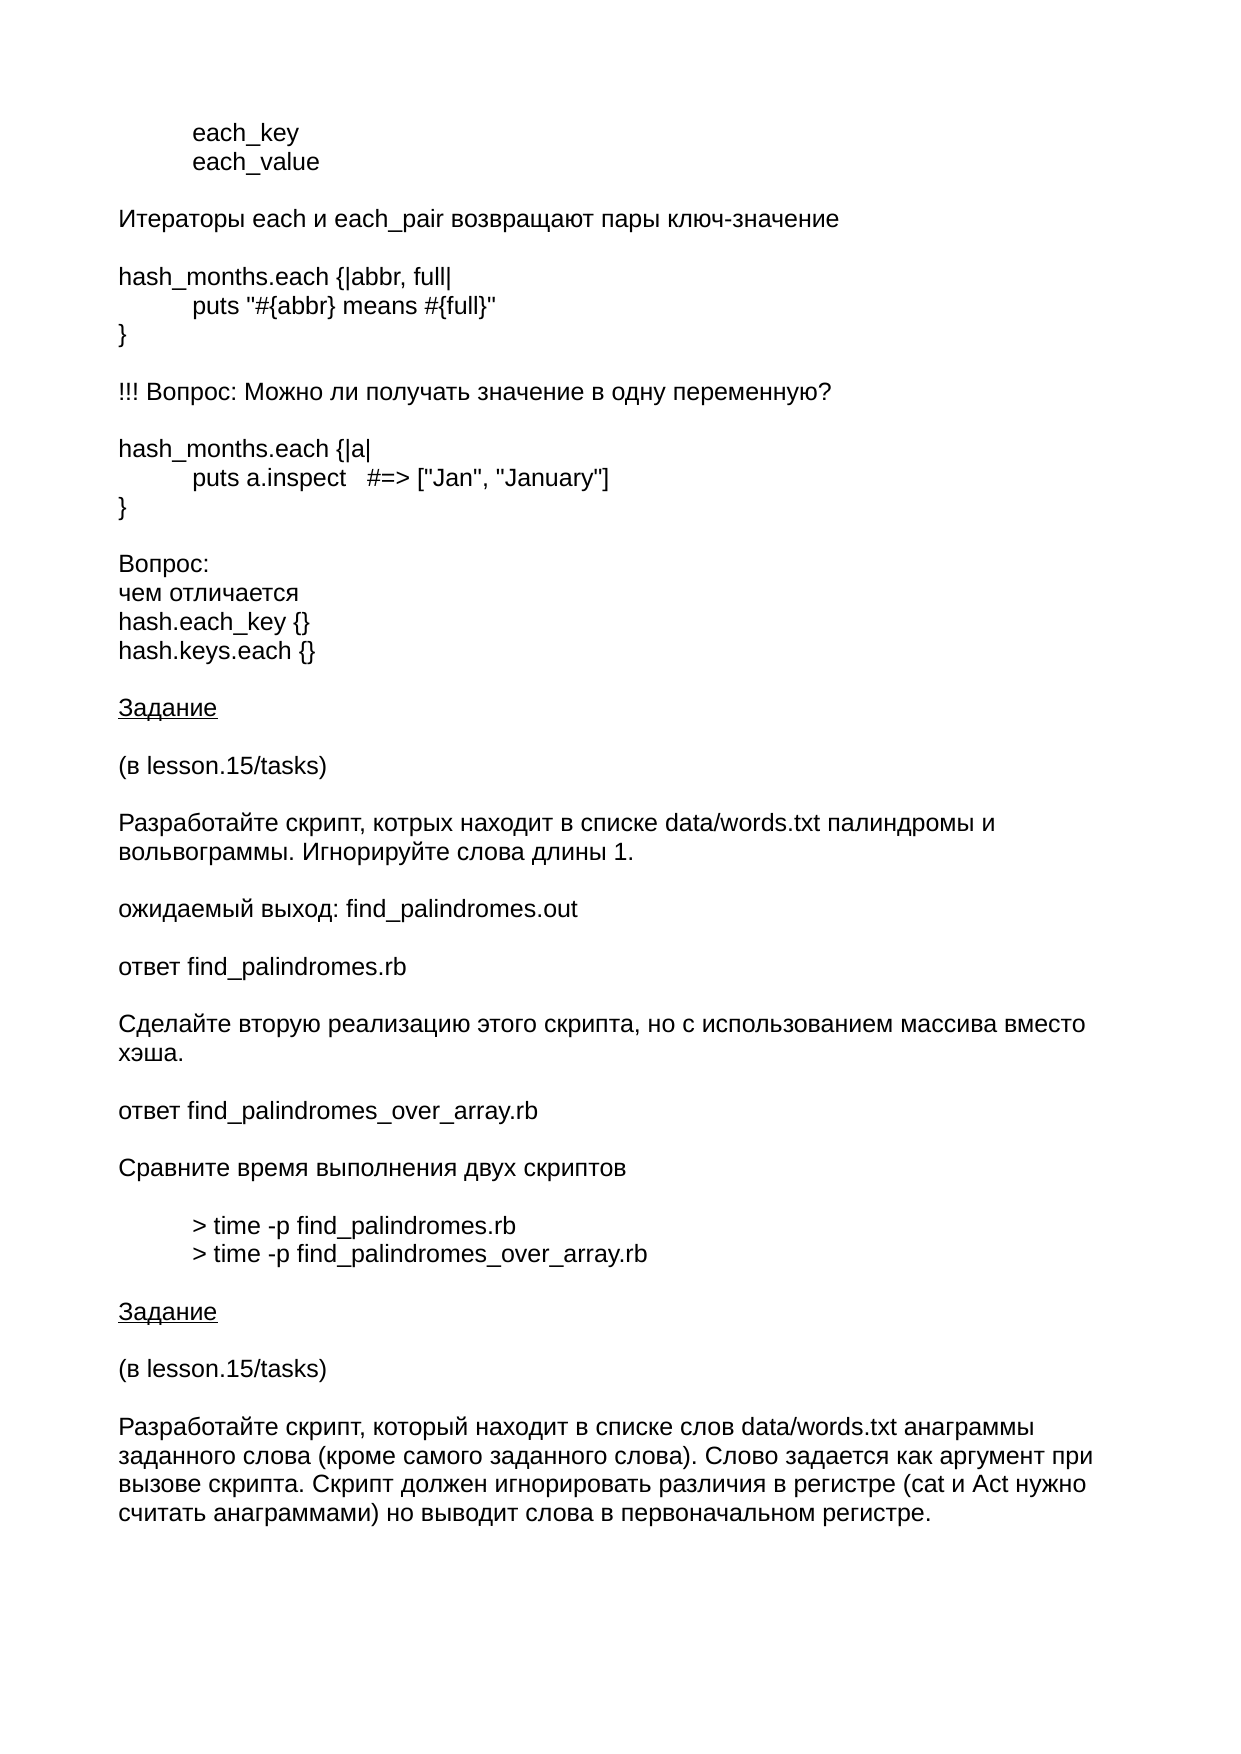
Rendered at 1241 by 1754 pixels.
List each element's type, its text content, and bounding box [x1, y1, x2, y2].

text (в lesson.15/tasks) [118, 1354, 1122, 1383]
text > time -p find_palindromes_over_array.rb [192, 1239, 1122, 1268]
text ответ find_palindromes_over_array.rb [118, 1096, 1122, 1124]
text Вопрос: [118, 549, 1122, 578]
text hash.each_key {} [118, 607, 1122, 636]
text Разработайте скрипт, который находит в списке слов data/words.txt анаграммы заданного слова (кроме самого заданного слова). Слово задается как аргумент при вызове скрипта. Скрипт должен игнорировать различия в регистре (cat и Act нужно считать анаграммами) но выводит слова в первоначальном регистре. [118, 1412, 1122, 1527]
text Задание [118, 693, 1122, 722]
text hash_months.each {|a| [118, 434, 1122, 463]
text Разработайте скрипт, котрых находит в списке data/words.txt палиндромы и вольвограммы. Игнорируйте слова длины 1. [118, 808, 1122, 866]
text Задание [118, 1297, 1122, 1326]
text } [118, 492, 1122, 521]
text Сравните время выполнения двух скриптов [118, 1153, 1122, 1182]
text each_key [118, 118, 1122, 147]
text Сделайте вторую реализацию этого скрипта, но с использованием массива вместо хэша. [118, 1009, 1122, 1067]
text чем отличается [118, 578, 1122, 607]
text > time -p find_palindromes.rb [192, 1211, 1122, 1239]
text (в lesson.15/tasks) [118, 751, 1122, 779]
text puts a.inspect #=> ["Jan", "January"] [118, 463, 1122, 492]
text ожидаемый выход: find_palindromes.out [118, 894, 1122, 923]
text } [118, 319, 1122, 348]
text !!! Вопрос: Можно ли получать значение в одну переменную? [118, 377, 1122, 406]
text Итераторы each и each_pair возвращают пары ключ-значение [118, 204, 1122, 233]
text hash_months.each {|abbr, full| [118, 262, 1122, 291]
text ответ find_palindromes.rb [118, 952, 1122, 981]
text hash.keys.each {} [118, 636, 1122, 664]
text puts "#{abbr} means #{full}" [118, 291, 1122, 319]
text each_value [118, 147, 1122, 176]
